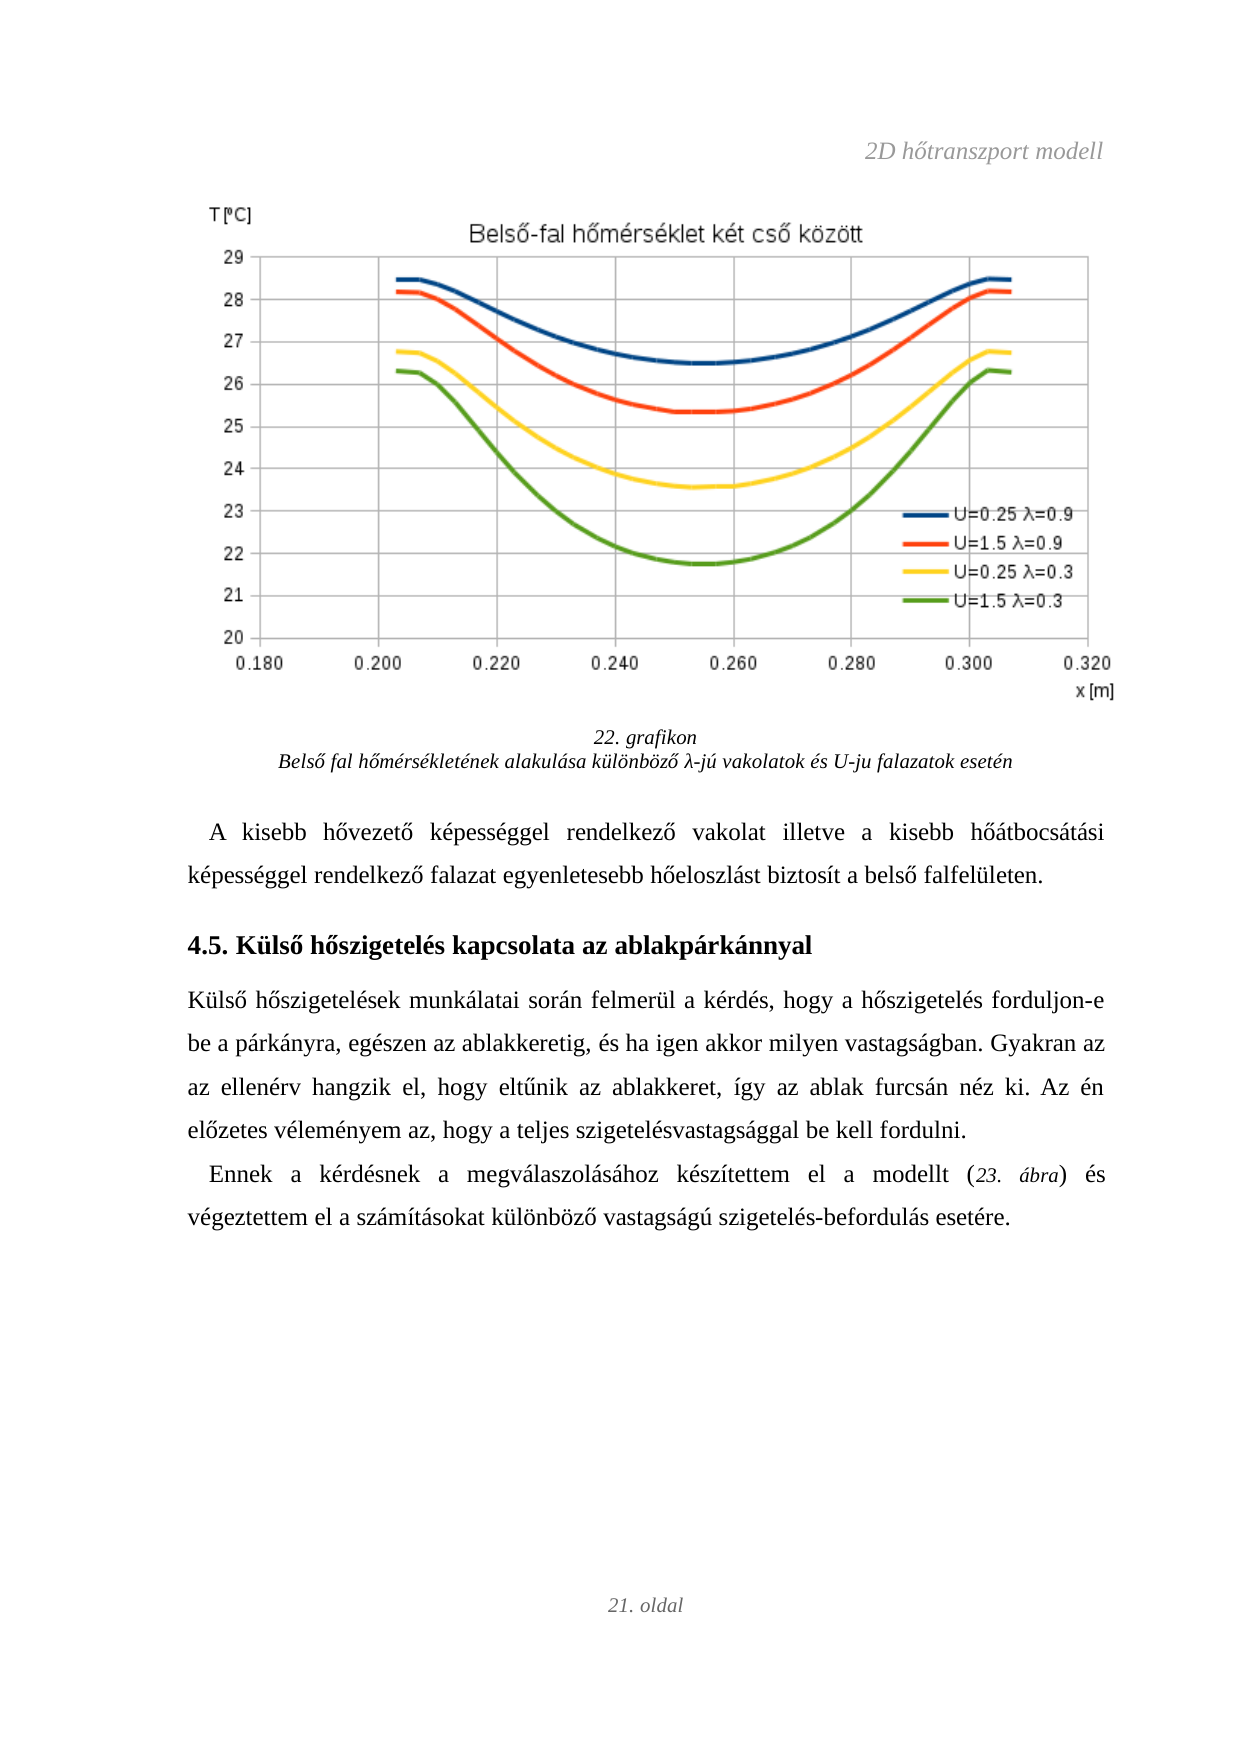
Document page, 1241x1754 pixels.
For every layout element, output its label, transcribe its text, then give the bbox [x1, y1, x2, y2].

text Külső hőszigetelések munkálatai során felmerül a kérdés, hogy a hőszigetelés forduljon-e be a párkányra, egészen az ablakkeretig, és ha igen akkor milyen vastagságban. Gyakran az az ellenérv hangzik el, hogy eltűnik az ablakkeret, így az ablak furcsán néz ki. Az én előzetes véleményem az, hogy a teljes szigetelésvastagsággal be kell fordulni. [187, 984, 1106, 1144]
text Belső fal hőmérsékletének alakulása különböző λ-jú vakolatok és U-ju falazatok esetén [187, 749, 1106, 773]
subtitle Külső hőszigetelés kapcsolata az ablakpárkánnyal [187, 929, 1106, 961]
picture [208, 194, 1127, 711]
text A kisebb hővezető képességgel rendelkező vakolat illetve a kisebb hőátbocsátási képességgel rendelkező falazat egyenletesebb hőeloszlást biztosít a belső falfelületen. [187, 817, 1106, 889]
text 22. grafikon [187, 725, 1106, 749]
text Ennek a kérdésnek a megválaszolásához készítettem el a modellt (23. ábra) és végeztettem el a számításokat különböző vastagságú szigetelés-befordulás esetére. [187, 1159, 1106, 1231]
